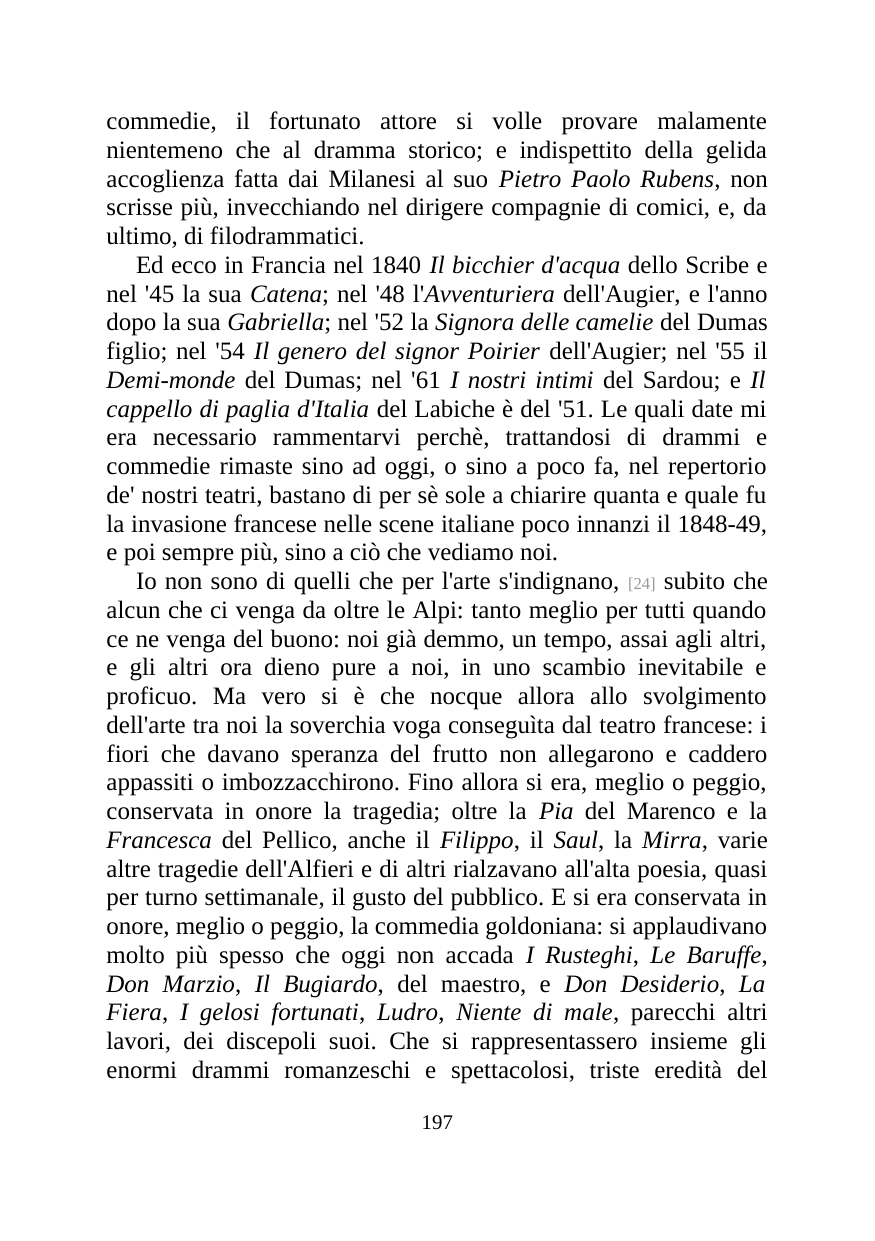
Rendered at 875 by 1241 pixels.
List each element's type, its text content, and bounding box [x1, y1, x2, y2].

text Ed ecco in Francia nel 1840 Il bicchier d'acqua dello Scribe e nel '45 la sua Catena; nel '48 l'Avventuriera dell'Augier, e l'anno dopo la sua Gabriella; nel '52 la Signora delle camelie del Dumas figlio; nel '54 Il genero del signor Poirier dell'Augier; nel '55 il Demi-monde del Dumas; nel '61 I nostri intimi del Sardou; e Il cappello di paglia d'Italia del Labiche è del '51. Le quali date mi era necessario rammentarvi perchè, trattandosi di drammi e commedie rimaste sino ad oggi, o sino a poco fa, nel repertorio de' nostri teatri, bastano di per sè sole a chiarire quanta e quale fu la invasione francese nelle scene italiane poco innanzi il 1848-49, e poi sempre più, sino a ciò che vediamo noi. [106, 250, 768, 566]
text Io non sono di quelli che per l'arte s'indignano, [24] subito che alcun che ci venga da oltre le Alpi: tanto meglio per tutti quando ce ne venga del buono: noi già demmo, un tempo, assai agli altri, e gli altri ora dieno pure a noi, in uno scambio inevitabile e proficuo. Ma vero si è che nocque allora allo svolgimento dell'arte tra noi la soverchia voga conseguìta dal teatro francese: i fiori che davano speranza del frutto non allegarono e caddero appassiti o imbozzacchirono. Fino allora si era, meglio o peggio, conservata in onore la tragedia; oltre la Pia del Marenco e la Francesca del Pellico, anche il Filippo, il Saul, la Mirra, varie altre tragedie dell'Alfieri e di altri rialzavano all'alta poesia, quasi per turno settimanale, il gusto del pubblico. E si era conservata in onore, meglio o peggio, la commedia goldoniana: si applaudivano molto più spesso che oggi non accada I Rusteghi, Le Baruffe, Don Marzio, Il Bugiardo, del maestro, e Don Desiderio, La Fiera, I gelosi fortunati, Ludro, Niente di male, parecchi altri lavori, dei discepoli suoi. Che si rappresentassero insieme gli enormi drammi romanzeschi e spettacolosi, triste eredità del [106, 566, 768, 1084]
text commedie, il fortunato attore si volle provare malamente nientemeno che al dramma storico; e indispettito della gelida accoglienza fatta dai Milanesi al suo Pietro Paolo Rubens, non scrisse più, invecchiando nel dirigere compagnie di comici, e, da ultimo, di filodrammatici. [106, 106, 768, 250]
